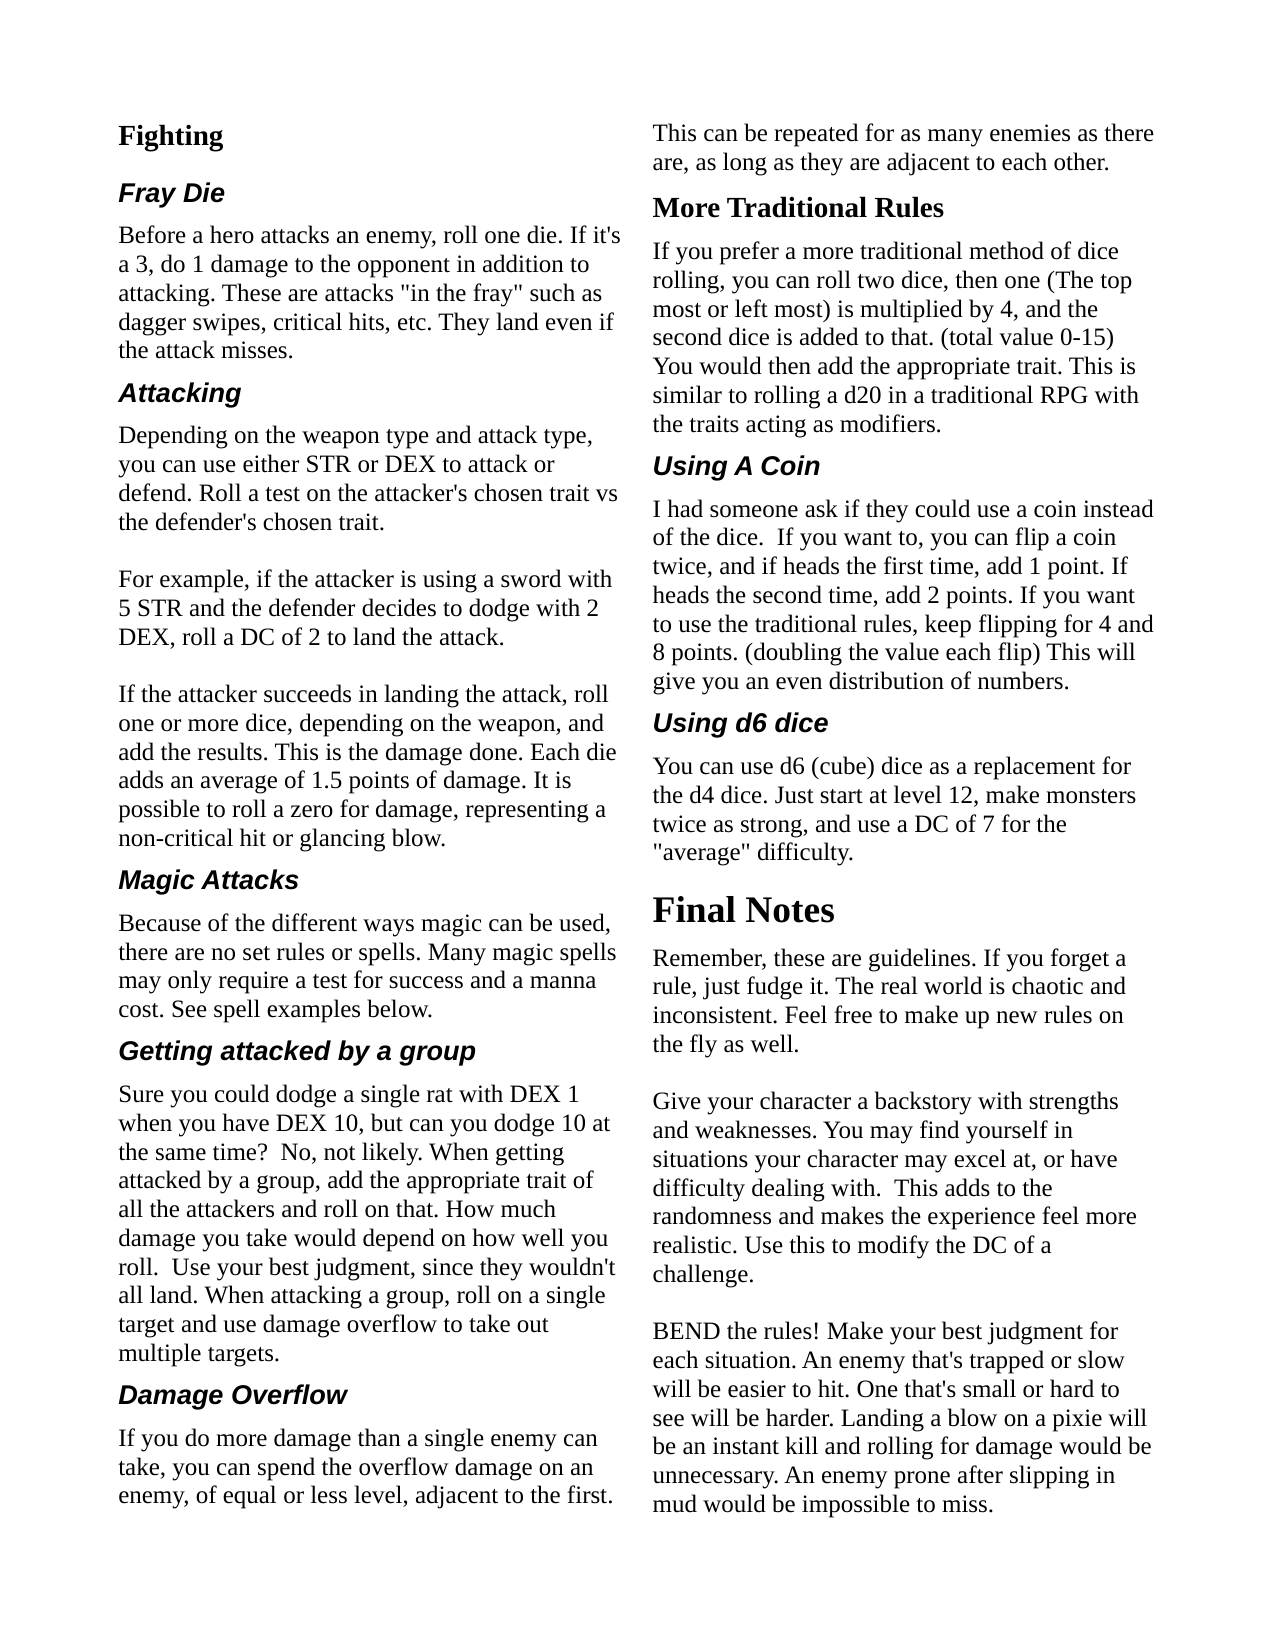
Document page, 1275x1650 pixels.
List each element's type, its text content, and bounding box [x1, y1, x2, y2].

subtitle Damage Overflow [118, 1379, 622, 1410]
subtitle Final Notes [652, 887, 1157, 930]
text Depending on the weapon type and attack type, you can use either STR or DEX to attack or defend. Roll a test on the attacker's chosen trait vs the defender's chosen trait. [118, 420, 622, 535]
subtitle Fighting [118, 118, 622, 152]
text You can use d6 (cube) dice as a replacement for the d4 dice. Just start at level 12, make monsters twice as strong, and use a DC of 7 for the "average" difficulty. [652, 751, 1157, 866]
text Because of the different ways magic can be used, there are no set rules or spells. Many magic spells may only require a test for success and a manna cost. See spell examples below. [118, 908, 622, 1023]
subtitle Fray Die [118, 177, 622, 208]
subtitle More Traditional Rules [652, 190, 1157, 224]
subtitle Using d6 dice [652, 707, 1157, 739]
text If you do more damage than a single enemy can take, you can spend the overflow damage on an enemy, of equal or less level, adjacent to the first. [118, 1423, 622, 1509]
text Sure you could dodge a single rat with DEX 1 when you have DEX 10, but can you dodge 10 at the same time? No, not likely. When getting attacked by a group, add the appropriate trait of all the attackers and roll on that. How much damage you take would depend on how well you roll. Use your best judgment, since they wouldn't all land. When attacking a group, roll on a single target and use damage overflow to take out multiple targets. [118, 1079, 622, 1367]
text I had someone ask if they could use a coin instead of the dice. If you want to, you can flip a coin twice, and if heads the first time, add 1 point. If heads the second time, add 2 points. If you want to use the traditional rules, keep flipping for 4 and 8 points. (doubling the value each flip) This will give you an even distribution of numbers. [652, 494, 1157, 695]
subtitle Using A Coin [652, 450, 1157, 481]
subtitle Attacking [118, 377, 622, 408]
text BEND the rules! Make your best judgment for each situation. An enemy that's trapped or slow will be easier to hit. One that's small or hard to see will be harder. Landing a blow on a pixie will be an instant kill and rolling for damage would be unnecessary. An enemy prone after slipping in mud would be impossible to miss. [652, 1316, 1157, 1518]
text Before a hero attacks an enemy, roll one die. If it's a 3, do 1 damage to the opponent in addition to attacking. These are attacks "in the fray" such as dagger swipes, critical hits, etc. They land even if the attack misses. [118, 220, 622, 364]
text If you prefer a more traditional method of dice rolling, you can roll two dice, then one (The top most or left most) is multiplied by 4, and the second dice is added to that. (total value 0-15) You would then add the appropriate trait. This is similar to rolling a d20 in a traditional RPG with the traits acting as modifiers. [652, 236, 1157, 437]
text If the attacker succeeds in landing the attack, roll one or more dice, depending on the weapon, and add the results. This is the damage done. Each die adds an average of 1.5 points of damage. It is possible to roll a zero for damage, representing a non-critical hit or glancing blow. [118, 679, 622, 852]
text This can be repeated for as many enemies as there are, as long as they are adjacent to each other. [652, 118, 1157, 176]
subtitle Magic Attacks [118, 864, 622, 895]
text Give your character a backstory with strengths and weaknesses. You may find yourself in situations your character may excel at, or have difficulty dealing with. This adds to the randomness and makes the experience feel more realistic. Use this to modify the DC of a challenge. [652, 1086, 1157, 1288]
text Remember, these are guidelines. If you forget a rule, just fudge it. The real world is chaotic and inconsistent. Feel free to make up new rules on the fly as well. [652, 943, 1157, 1058]
subtitle Getting attacked by a group [118, 1035, 622, 1067]
text For example, if the attacker is using a sword with 5 STR and the defender decides to dodge with 2 DEX, roll a DC of 2 to land the attack. [118, 564, 622, 650]
